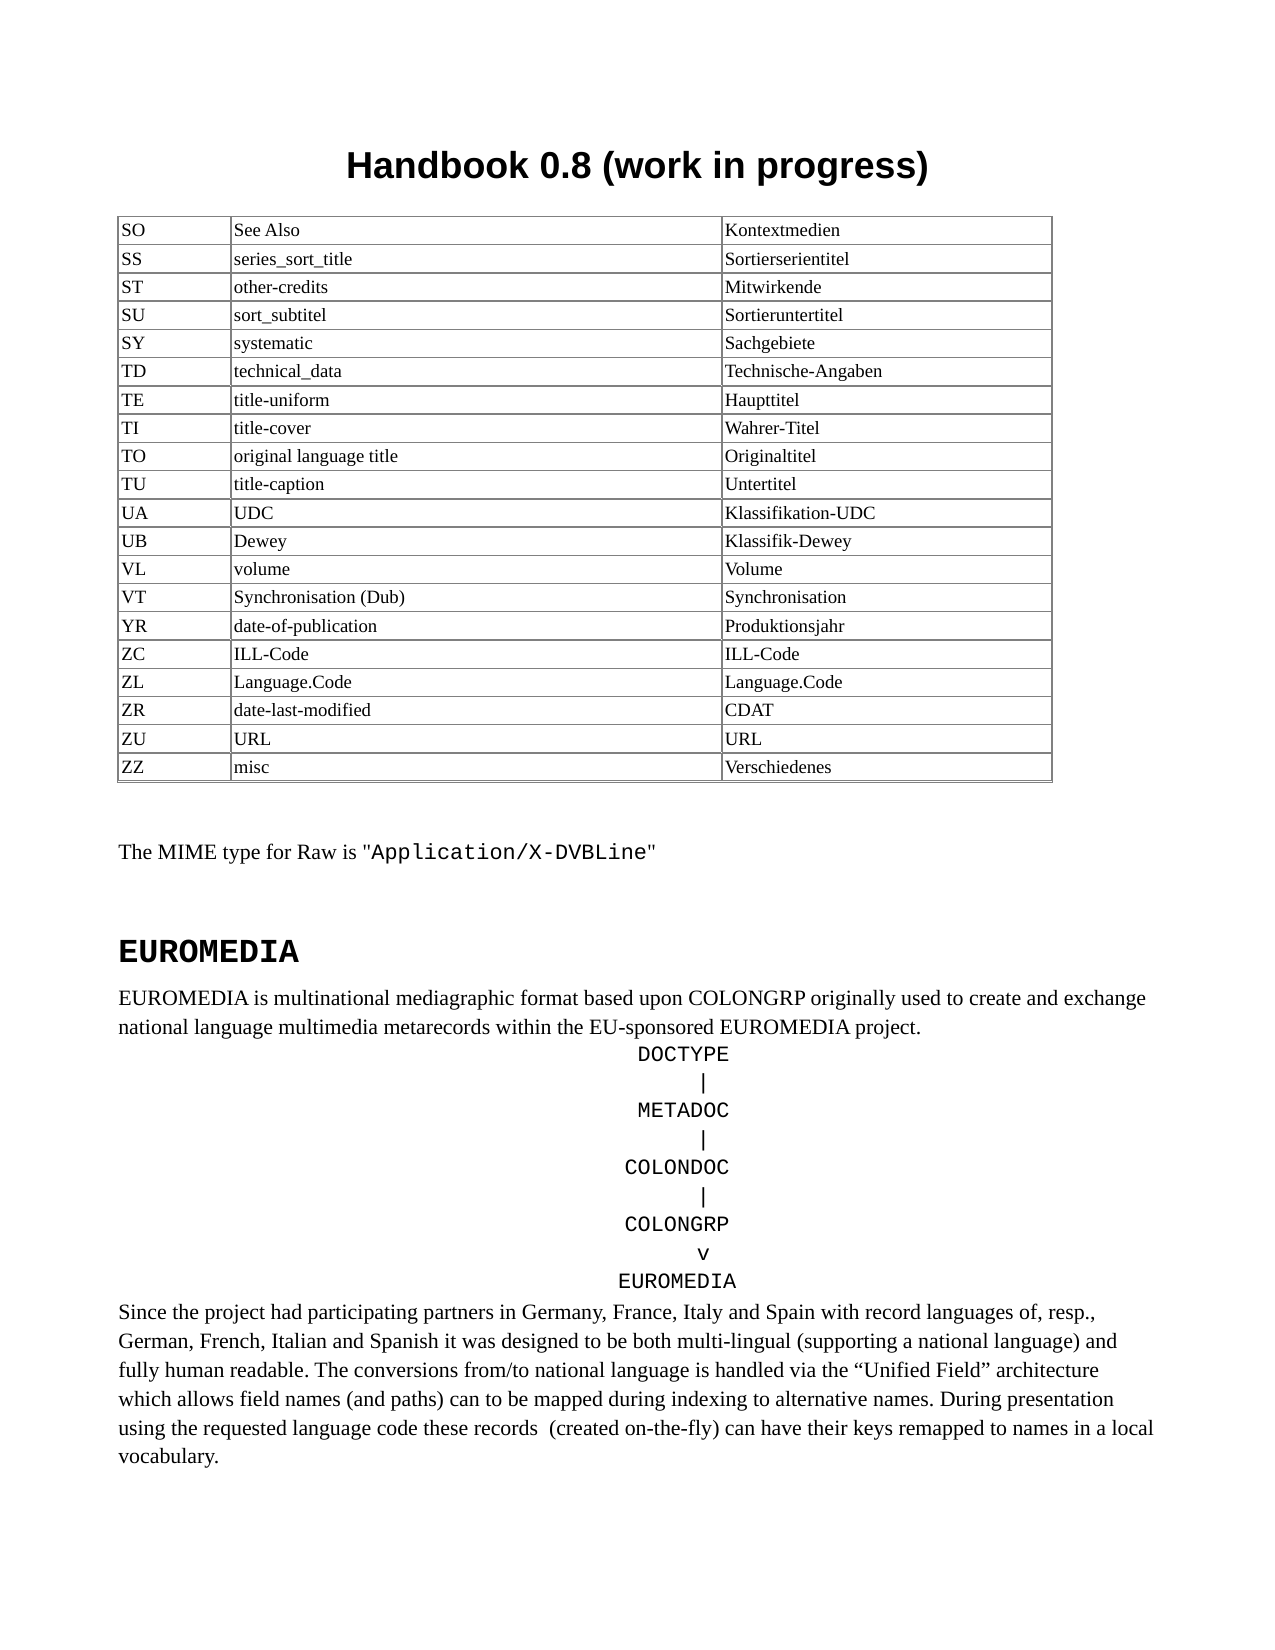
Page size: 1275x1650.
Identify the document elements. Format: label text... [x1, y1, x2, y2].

table_cell ZR [119, 697, 230, 724]
table_cell VL [119, 556, 230, 583]
table_cell TD [119, 358, 230, 385]
table_cell misc [232, 754, 721, 780]
table_cell ST [119, 274, 230, 300]
table_cell URL [232, 725, 721, 752]
table_cell TU [119, 471, 230, 498]
table_cell Technische-Angaben [723, 358, 1051, 385]
table_cell systematic [232, 330, 721, 357]
table_cell UDC [232, 500, 721, 526]
table_cell SS [119, 245, 230, 272]
table_cell TE [119, 387, 230, 413]
table_cell Language.Code [723, 669, 1051, 696]
text v [118, 1242, 1157, 1267]
table_cell URL [723, 725, 1051, 752]
text Since the project had participating partners in Germany, France, Italy and Spain with record languages of, resp., German, French, Italian and Spanish it was designed to be both multi-lingual (supporting a national language) and fully human readable. The conversions from/to national language is handled via the “Unified Field” architecture which allows field names (and paths) can to be mapped during indexing to alternative names. During presentation using the requested language code these records (created on-the-fly) can have their keys remapped to names in a local vocabulary. [118, 1299, 1157, 1469]
table_cell sort_subtitel [232, 302, 721, 329]
table_cell technical_data [232, 358, 721, 385]
table_cell Originaltitel [723, 443, 1051, 470]
text METADOC [118, 1099, 1157, 1124]
table_cell Untertitel [723, 471, 1051, 498]
table_cell TI [119, 415, 230, 442]
table_cell Verschiedenes [723, 754, 1051, 780]
table_cell Sachgebiete [723, 330, 1051, 357]
table_cell Wahrer-Titel [723, 415, 1051, 442]
table_cell title-uniform [232, 387, 721, 413]
table_cell series_sort_title [232, 245, 721, 272]
table_cell ILL-Code [723, 641, 1051, 667]
table_cell Produktionsjahr [723, 612, 1051, 639]
text The MIME type for Raw is "Application/X-DVBLine" [118, 839, 1157, 866]
table_cell Klassifikation-UDC [723, 500, 1051, 526]
text EUROMEDIA [118, 1270, 1157, 1295]
text | [118, 1071, 1157, 1096]
table_cell CDAT [723, 697, 1051, 724]
table_cell Volume [723, 556, 1051, 583]
text COLONDOC [118, 1156, 1157, 1181]
table_cell title-cover [232, 415, 721, 442]
table_cell date-of-publication [232, 612, 721, 639]
table_cell SU [119, 302, 230, 329]
table_cell ILL-Code [232, 641, 721, 667]
table_cell ZU [119, 725, 230, 752]
table_cell other-credits [232, 274, 721, 300]
table_cell UB [119, 528, 230, 554]
table_cell Sortieruntertitel [723, 302, 1051, 329]
table_cell date-last-modified [232, 697, 721, 724]
table_cell YR [119, 612, 230, 639]
table_cell ZZ [119, 754, 230, 780]
table_cell Kontextmedien [723, 217, 1051, 244]
text COLONGRP [118, 1213, 1157, 1238]
table_cell title-caption [232, 471, 721, 498]
table_cell volume [232, 556, 721, 583]
table_cell Language.Code [232, 669, 721, 696]
table_cell Haupttitel [723, 387, 1051, 413]
table_cell SO [119, 217, 230, 244]
text | [118, 1128, 1157, 1153]
table_cell Synchronisation [723, 584, 1051, 611]
table_cell UA [119, 500, 230, 526]
table_cell Synchronisation (Dub) [232, 584, 721, 611]
table_cell ZC [119, 641, 230, 667]
text DOCTYPE [118, 1043, 1157, 1067]
table_cell Sortierserientitel [723, 245, 1051, 272]
text EUROMEDIA is multinational mediagraphic format based upon COLONGRP originally used to create and exchange national language multimedia metarecords within the EU-sponsored EUROMEDIA project. [118, 985, 1157, 1039]
table_cell SY [119, 330, 230, 357]
table_cell See Also [232, 217, 721, 244]
subtitle EUROMEDIA [118, 934, 1157, 972]
table_cell ZL [119, 669, 230, 696]
table_cell TO [119, 443, 230, 470]
table_cell Mitwirkende [723, 274, 1051, 300]
table_cell original language title [232, 443, 721, 470]
text | [118, 1185, 1157, 1210]
table_cell VT [119, 584, 230, 611]
table_cell Klassifik-Dewey [723, 528, 1051, 554]
table_cell Dewey [232, 528, 721, 554]
